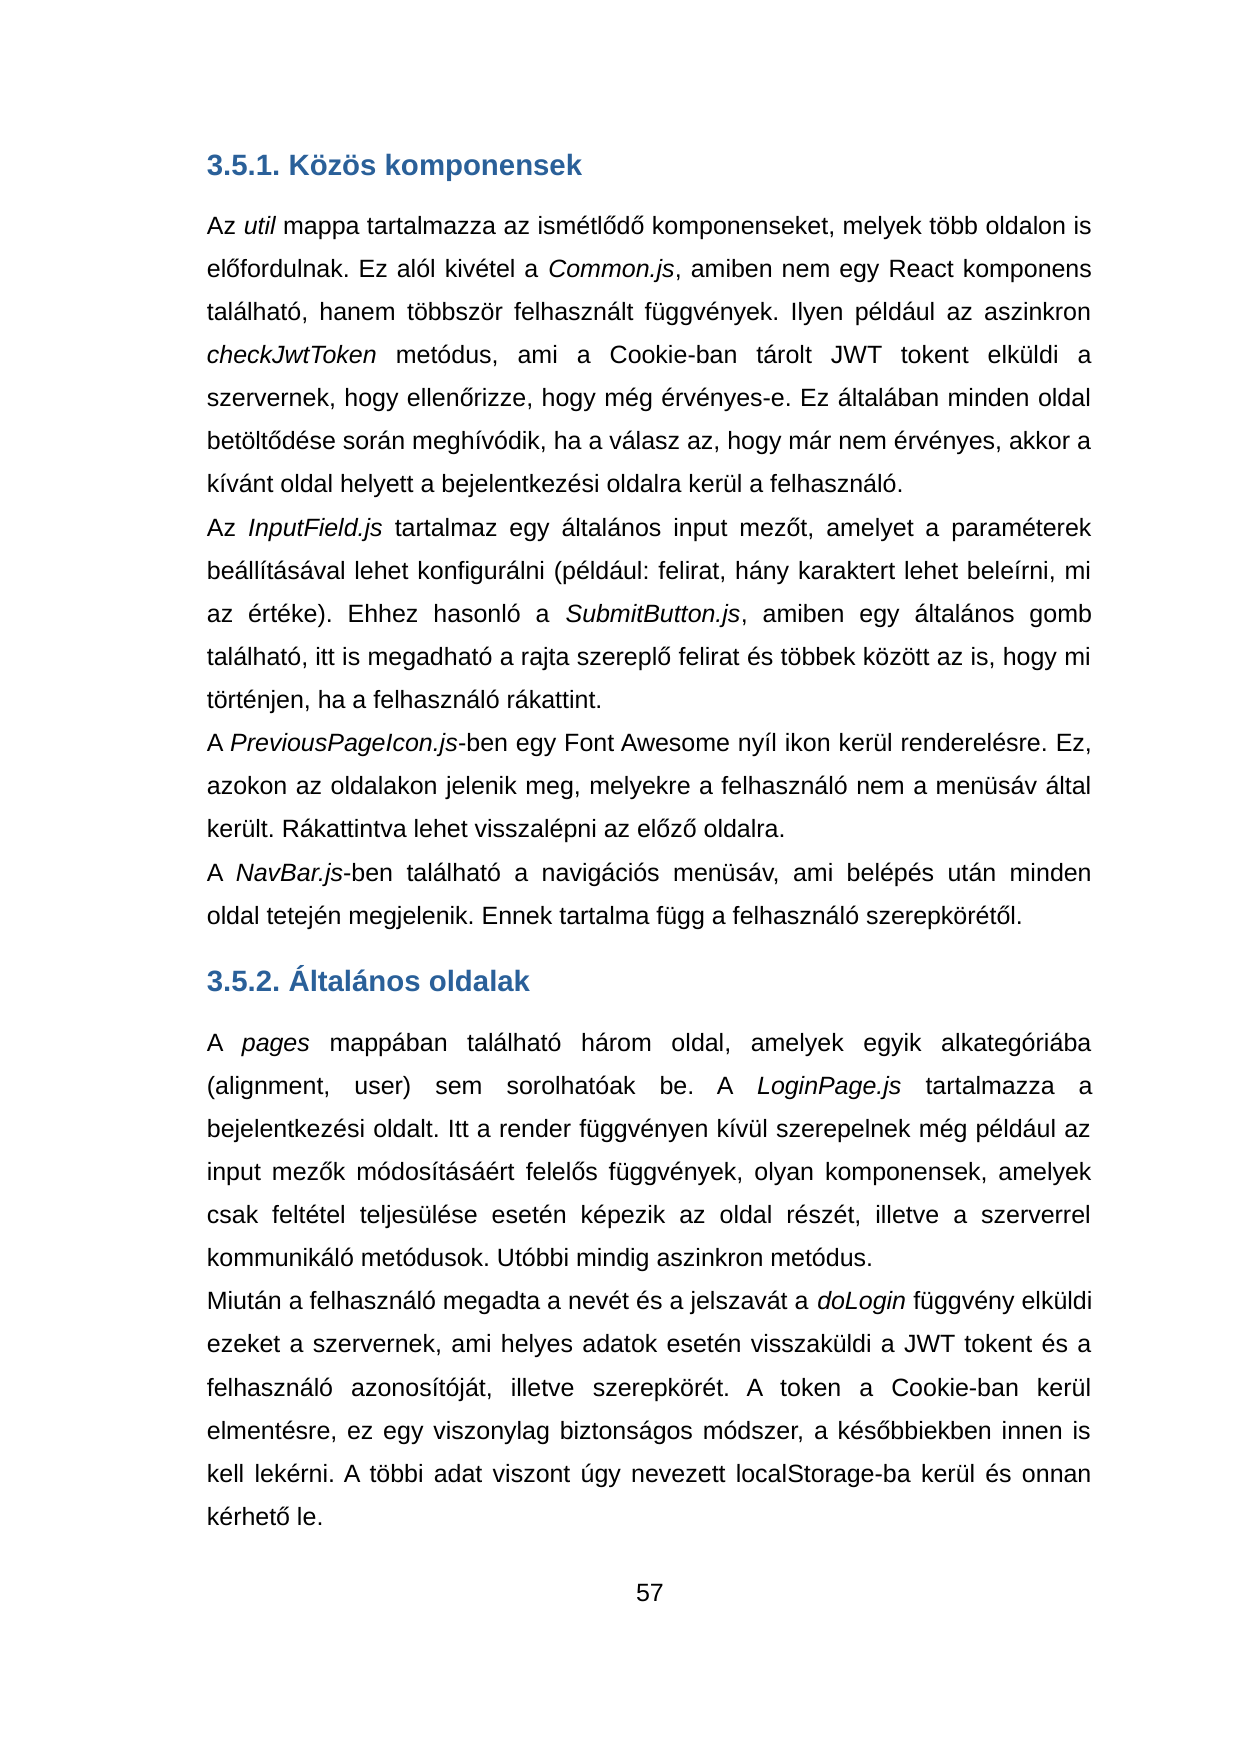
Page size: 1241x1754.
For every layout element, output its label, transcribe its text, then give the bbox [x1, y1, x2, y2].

text A NavBar.js-ben található a navigációs menüsáv, ami belépés után minden oldal tetején megjelenik. Ennek tartalma függ a felhasználó szerepkörétől. [207, 858, 1093, 929]
subtitle Közös komponensek [207, 148, 1093, 181]
text Az util mappa tartalmazza az ismétlődő komponenseket, melyek több oldalon is előfordulnak. Ez alól kivétel a Common.js, amiben nem egy React komponens található, hanem többször felhasznált függvények. Ilyen például az aszinkron checkJwtToken metódus, ami a Cookie-ban tárolt JWT tokent elküldi a szervernek, hogy ellenőrizze, hogy még érvényes-e. Ez általában minden oldal betöltődése során meghívódik, ha a válasz az, hogy már nem érvényes, akkor a kívánt oldal helyett a bejelentkezési oldalra kerül a felhasználó. [207, 211, 1093, 498]
subtitle Általános oldalak [207, 964, 1093, 998]
text Miután a felhasználó megadta a nevét és a jelszavát a doLogin függvény elküldi ezeket a szervernek, ami helyes adatok esetén visszaküldi a JWT tokent és a felhasználó azonosítóját, illetve szerepkörét. A token a Cookie-ban kerül elmentésre, ez egy viszonylag biztonságos módszer, a későbbiekben innen is kell lekérni. A többi adat viszont úgy nevezett localStorage-ba kerül és onnan kérhető le. [207, 1286, 1093, 1531]
text A pages mappában található három oldal, amelyek egyik alkategóriába (alignment, user) sem sorolhatóak be. A LoginPage.js tartalmazza a bejelentkezési oldalt. Itt a render függvényen kívül szerepelnek még például az input mezők módosításáért felelős függvények, olyan komponensek, amelyek csak feltétel teljesülése esetén képezik az oldal részét, illetve a szerverrel kommunikáló metódusok. Utóbbi mindig aszinkron metódus. [207, 1027, 1093, 1272]
text A PreviousPageIcon.js-ben egy Font Awesome nyíl ikon kerül renderelésre. Ez, azokon az oldalakon jelenik meg, melyekre a felhasználó nem a menüsáv által került. Rákattintva lehet visszalépni az előző oldalra. [207, 728, 1093, 843]
text Az InputField.js tartalmaz egy általános input mezőt, amelyet a paraméterek beállításával lehet konfigurálni (például: felirat, hány karaktert lehet beleírni, mi az értéke). Ehhez hasonló a SubmitButton.js, amiben egy általános gomb található, itt is megadható a rajta szereplő felirat és többek között az is, hogy mi történjen, ha a felhasználó rákattint. [207, 513, 1093, 714]
